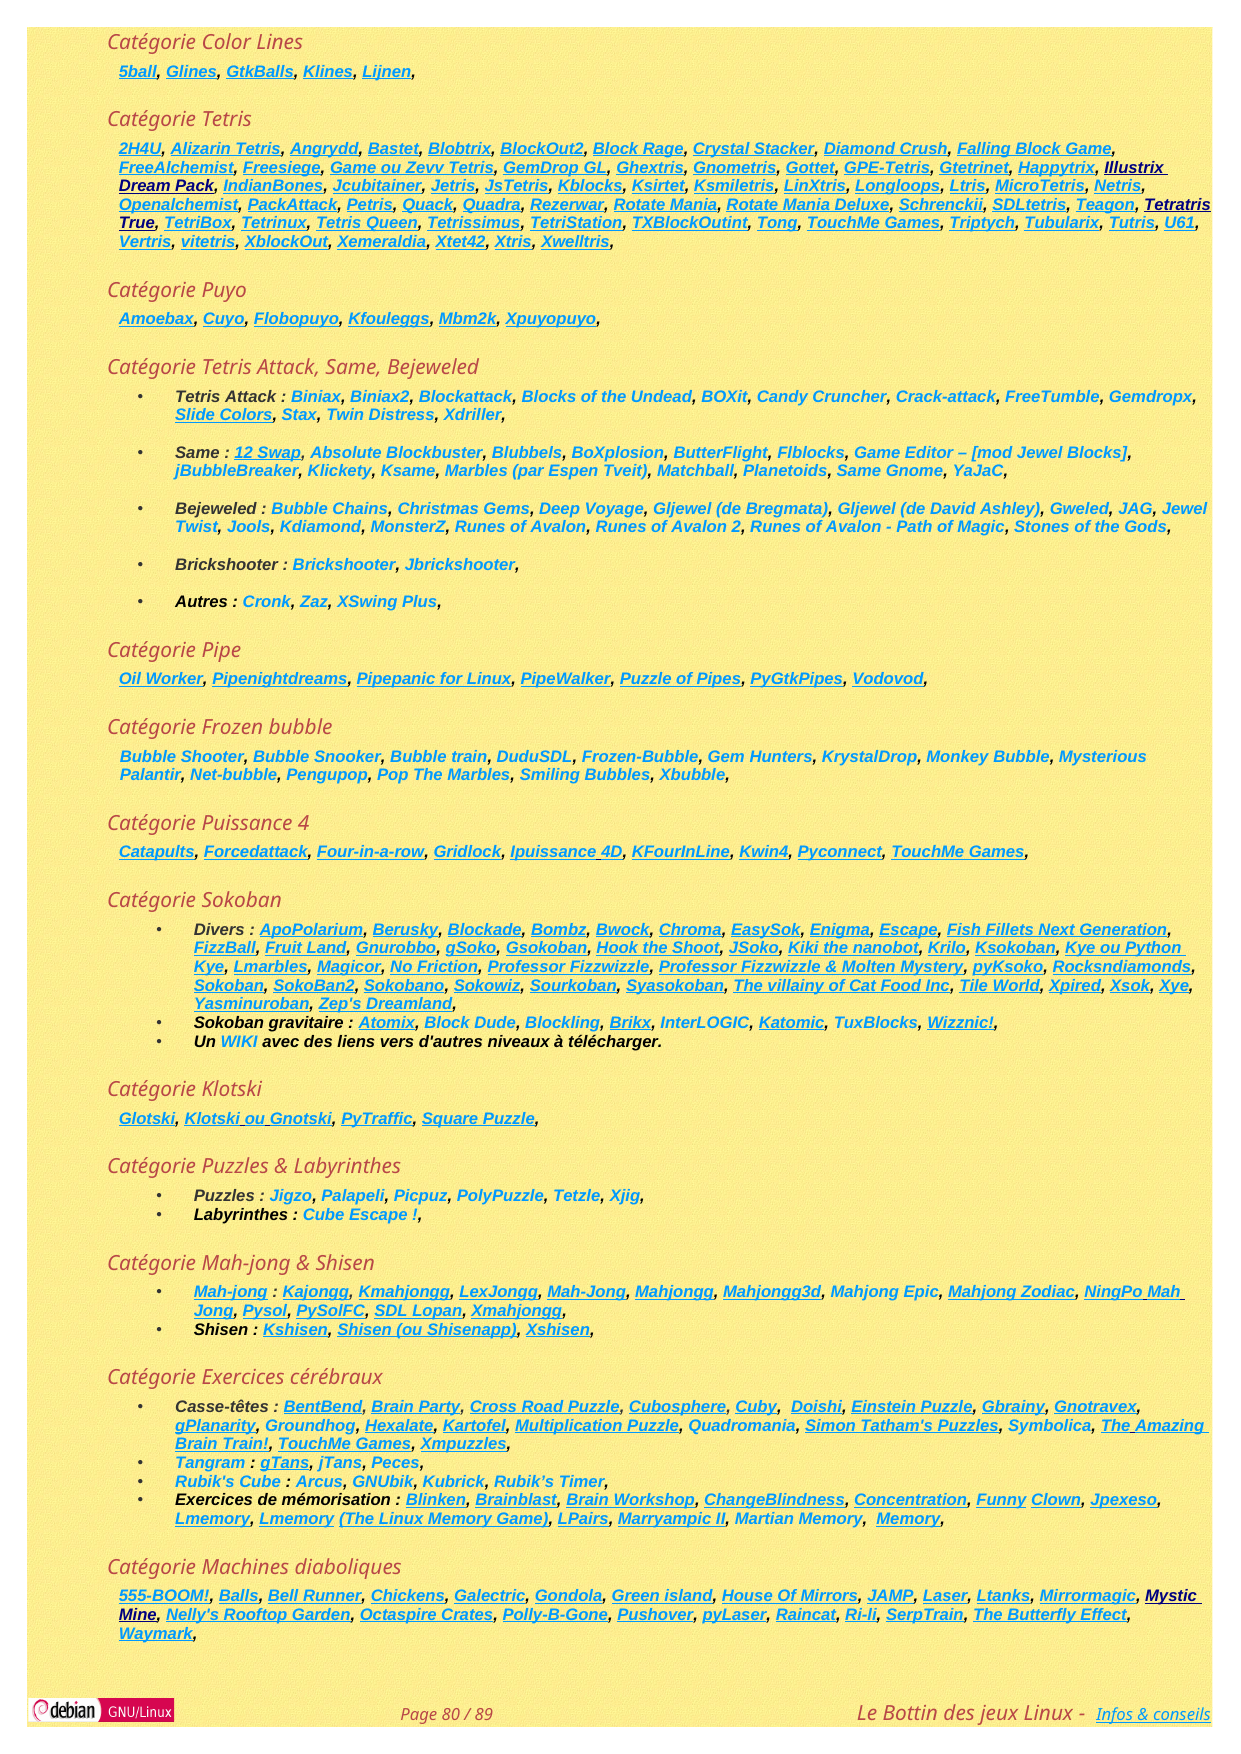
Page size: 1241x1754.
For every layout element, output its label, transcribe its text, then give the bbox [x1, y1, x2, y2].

subtitle Catégorie Puyo [107, 275, 1212, 303]
text Glotski, Klotski ou Gnotski, PyTraffic, Square Puzzle, [118, 1109, 1212, 1128]
picture [27, 27, 1213, 1727]
text 555-BOOM!, Balls, Bell Runner, Chickens, Galectric, Gondola, Green island, House Of Mirrors, JAMP, Laser, Ltanks, Mirrormagic, Mystic Mine, Nelly's Rooftop Garden, Octaspire Crates, Polly-B-Gone, Pushover, pyLaser, Raincat, Ri-li, SerpTrain, The Butterfly Effect, Waymark, [118, 1587, 1212, 1643]
list Shisen : Kshisen, Shisen (ou Shisenapp), Xshisen, [156, 1320, 1212, 1339]
text Amoebax, Cuyo, Flobopuyo, Kfouleggs, Mbm2k, Xpuyopuyo, [118, 310, 1212, 328]
subtitle Catégorie Mah-jong & Shisen [107, 1248, 1212, 1276]
subtitle Catégorie Machines diaboliques [107, 1552, 1212, 1580]
list Brickshooter : Brickshooter, Jbrickshooter, [137, 555, 1212, 574]
subtitle Catégorie Sokoban [107, 885, 1212, 913]
subtitle Catégorie Klotski [107, 1074, 1212, 1103]
list Rubik's Cube : Arcus, GNUbik, Kubrick, Rubik’s Timer, [137, 1472, 1212, 1491]
subtitle Catégorie Exercices cérébraux [107, 1362, 1212, 1391]
text Catapults, Forcedattack, Four-in-a-row, Gridlock, Ipuissance 4D, KFourInLine, Kwin4, Pyconnect, TouchMe Games, [118, 843, 1212, 861]
list Autres : Cronk, Zaz, XSwing Plus, [137, 592, 1212, 611]
list Casse-têtes : BentBend, Brain Party, Cross Road Puzzle, Cubosphere, Cuby, Doishi, Einstein Puzzle, Gbrainy, Gnotravex, gPlanarity, Groundhog, Hexalate, Kartofel, Multiplication Puzzle, Quadromania, Simon Tatham's Puzzles, Symbolica, The Amazing Brain Train!, TouchMe Games, Xmpuzzles, [137, 1397, 1212, 1453]
text Bubble Shooter, Bubble Snooker, Bubble train, DuduSDL, Frozen-Bubble, Gem Hunters, KrystalDrop, Monkey Bubble, Mysterious Palantir, Net-bubble, Pengupop, Pop The Marbles, Smiling Bubbles, Xbubble, [119, 747, 1212, 784]
subtitle Catégorie Puzzles & Labyrinthes [107, 1152, 1212, 1180]
text 2H4U, Alizarin Tetris, Angrydd, Bastet, Blobtrix, BlockOut2, Block Rage, Crystal Stacker, Diamond Crush, Falling Block Game, FreeAlchemist, Freesiege, Game ou Zevv Tetris, GemDrop GL, Ghextris, Gnometris, Gottet, GPE-Tetris, Gtetrinet, Happytrix, Illustrix Dream Pack, IndianBones, Jcubitainer, Jetris, JsTetris, Kblocks, Ksirtet, Ksmiletris, LinXtris, Longloops, Ltris, MicroTetris, Netris, Openalchemist, PackAttack, Petris, Quack, Quadra, Rezerwar, Rotate Mania, Rotate Mania Deluxe, Schrenckii, SDLtetris, Teagon, Tetratris True, TetriBox, Tetrinux, Tetris Queen, Tetrissimus, TetriStation, TXBlockOutint, Tong, TouchMe Games, Triptych, Tubularix, Tutris, U61, Vertris, vitetris, XblockOut, Xemeraldia, Xtet42, Xtris, Xwelltris, [118, 139, 1212, 251]
list Same : 12 Swap, Absolute Blockbuster, Blubbels, BoXplosion, ButterFlight, Flblocks, Game Editor – [mod Jewel Blocks], jBubbleBreaker, Klickety, Ksame, Marbles (par Espen Tveit), Matchball, Planetoids, Same Gnome, YaJaC, [137, 443, 1212, 480]
list Bejeweled : Bubble Chains, Christmas Gems, Deep Voyage, Gljewel (de Bregmata), Gljewel (de David Ashley), Gweled, JAG, Jewel Twist, Jools, Kdiamond, MonsterZ, Runes of Avalon, Runes of Avalon 2, Runes of Avalon - Path of Magic, Stones of the Gods, [137, 499, 1212, 536]
list Tetris Attack : Biniax, Biniax2, Blockattack, Blocks of the Undead, BOXit, Candy Cruncher, Crack-attack, FreeTumble, Gemdropx, Slide Colors, Stax, Twin Distress, Xdriller, [137, 387, 1212, 424]
list Mah-jong : Kajongg, Kmahjongg, LexJongg, Mah-Jong, Mahjongg, Mahjongg3d, Mahjong Epic, Mahjong Zodiac, NingPo Mah Jong, Pysol, PySolFC, SDL Lopan, Xmahjongg, [156, 1282, 1212, 1320]
list Labyrinthes : Cube Escape !, [156, 1205, 1212, 1224]
subtitle Catégorie Puissance 4 [107, 808, 1212, 836]
subtitle Catégorie Tetris Attack, Same, Bejeweled [107, 352, 1212, 380]
list Puzzles : Jigzo, Palapeli, Picpuz, PolyPuzzle, Tetzle, Xjig, [156, 1186, 1212, 1205]
list Sokoban gravitaire : Atomix, Block Dude, Blockling, Brikx, InterLOGIC, Katomic, TuxBlocks, Wizznic!, [156, 1013, 1212, 1032]
list Un WIKI avec des liens vers d'autres niveaux à télécharger. [156, 1032, 1212, 1051]
subtitle Catégorie Tetris [107, 104, 1212, 133]
text 5ball, Glines, GtkBalls, Klines, Lijnen, [118, 62, 1212, 81]
subtitle Catégorie Frozen bubble [107, 712, 1212, 740]
list Divers : ApoPolarium, Berusky, Blockade, Bombz, Bwock, Chroma, EasySok, Enigma, Escape, Fish Fillets Next Generation, FizzBall, Fruit Land, Gnurobbo, gSoko, Gsokoban, Hook the Shoot, JSoko, Kiki the nanobot, Krilo, Ksokoban, Kye ou Python Kye, Lmarbles, Magicor, No Friction, Professor Fizzwizzle, Professor Fizzwizzle & Molten Mystery, pyKsoko, Rocksndiamonds, Sokoban, SokoBan2, Sokobano, Sokowiz, Sourkoban, Syasokoban, The villainy of Cat Food Inc, Tile World, Xpired, Xsok, Xye, Yasminuroban, Zep's Dreamland, [156, 920, 1212, 1013]
list Tangram : gTans, jTans, Peces, [137, 1453, 1212, 1472]
list Exercices de mémorisation : Blinken, Brainblast, Brain Workshop, ChangeBlindness, Concentration, Funny Clown, Jpexeso, Lmemory, Lmemory (The Linux Memory Game), LPairs, Marryampic II, Martian Memory, Memory, [137, 1491, 1212, 1528]
subtitle Catégorie Pipe [107, 635, 1212, 663]
text Oil Worker, Pipenightdreams, Pipepanic for Linux, PipeWalker, Puzzle of Pipes, PyGtkPipes, Vodovod, [118, 670, 1212, 688]
subtitle Catégorie Color Lines [107, 27, 1212, 56]
